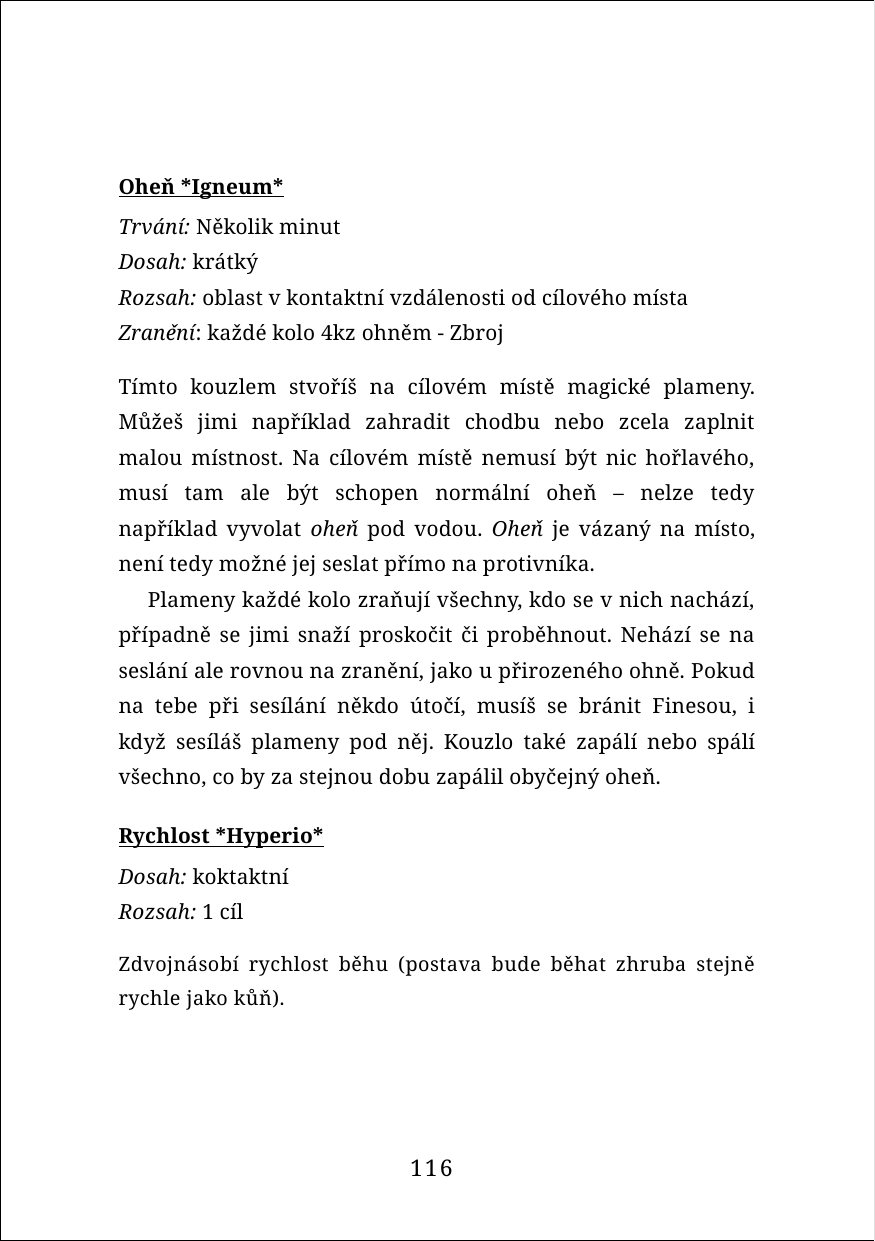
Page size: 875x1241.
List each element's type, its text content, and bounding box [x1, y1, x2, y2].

subtitle Rychlost *Hyperio* [118, 822, 756, 850]
text Trvání: Několik minut Dosah: krátký Rozsah: oblast v kontaktní vzdálenosti od cílového místa Zranění: každé kolo 4kz ohněm - Zbroj [118, 212, 756, 347]
text Tímto kouzlem stvoříš na cílovém místě magické plameny. Můžeš jimi například zahradit chodbu nebo zcela zaplnit malou místnost. Na cílovém místě nemusí být nic hořlavého, musí tam ale být schopen normální oheň – nelze tedy například vyvolat oheň pod vodou. Oheň je vázaný na místo, není tedy možné jej seslat přímo na protivníka. Plameny každé kolo zraňují všechny, kdo se v nich nachází, případně se jimi snaží proskočit či proběhnout. Nehází se na seslání ale rovnou na zranění, jako u přirozeného ohně. Pokud na tebe při sesílání někdo útočí, musíš se bránit Finesou, i když sesíláš plameny pod něj. Kouzlo také zapálí nebo spálí všechno, co by za stejnou dobu zapálil obyčejný oheň. [118, 372, 756, 791]
subtitle Oheň *Igneum* [118, 172, 756, 200]
text Dosah: koktaktní Rozsah: 1 cíl [118, 862, 756, 926]
text Zdvojnásobí rychlost běhu (postava bude běhat zhruba stejně rychle jako kůň). [118, 951, 756, 1011]
